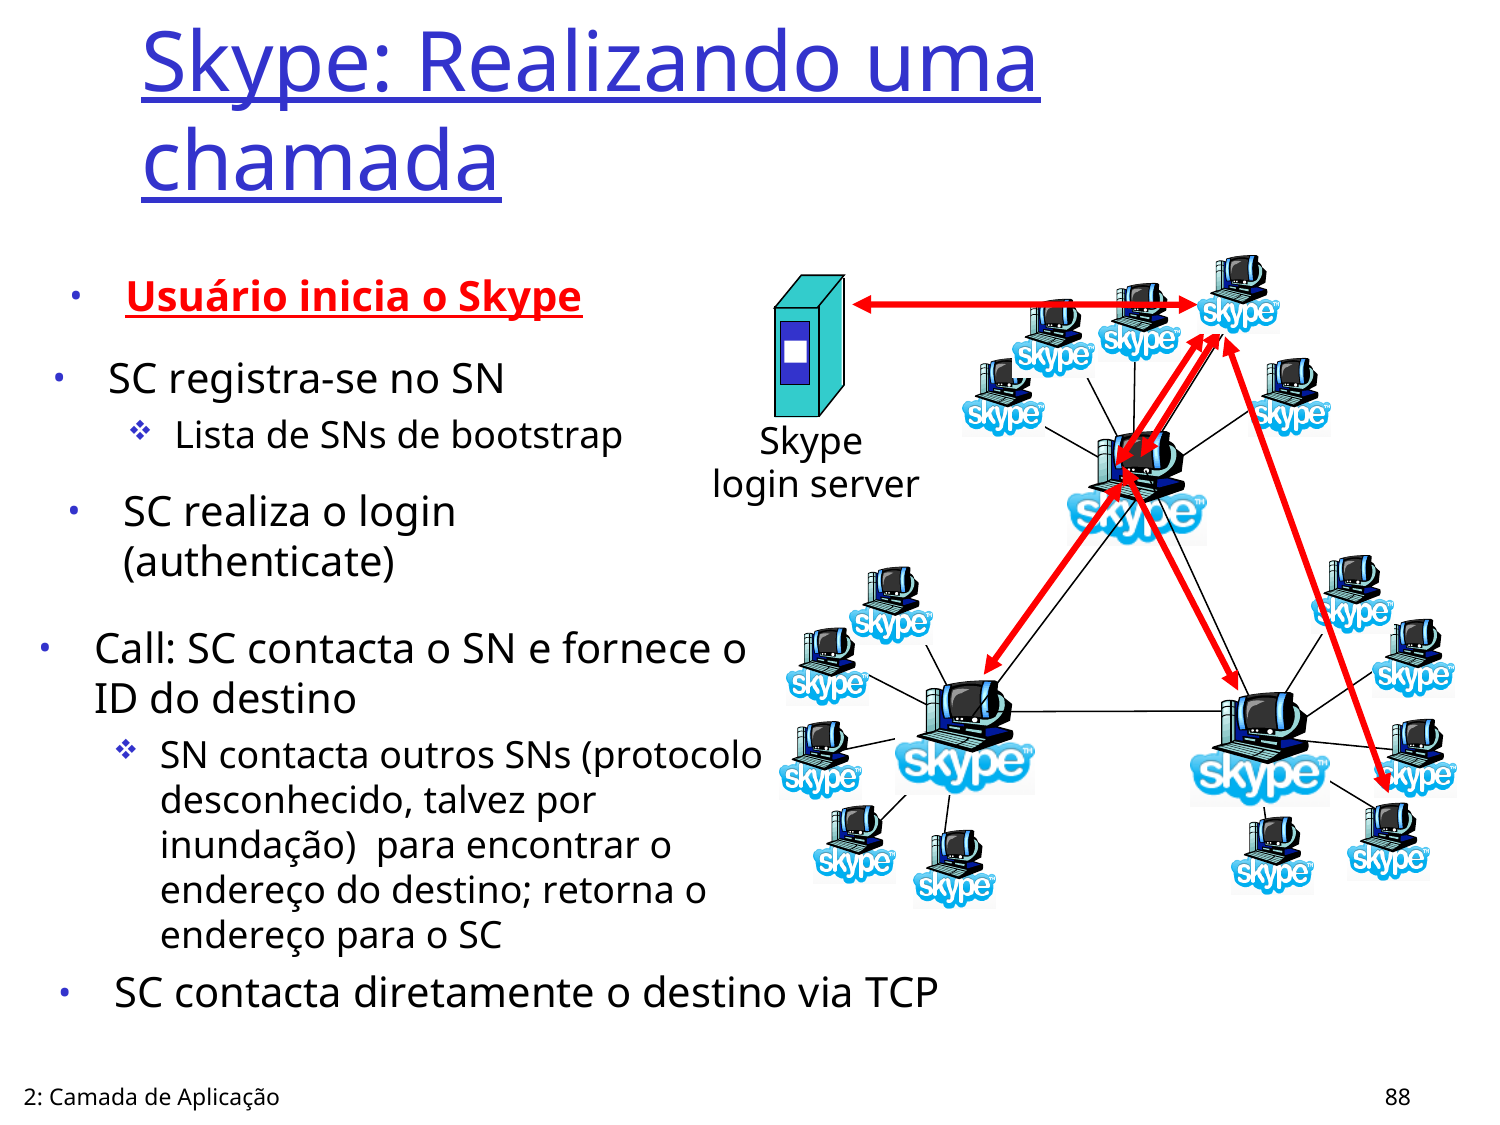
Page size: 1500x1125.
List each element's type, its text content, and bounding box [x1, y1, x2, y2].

text_box SC contacta diretamente o destino via TCP [43, 958, 1132, 1035]
chart [1110, 308, 1169, 333]
text_box Call: SC contacta o SN e fornece o ID do destino SN contacta outros SNs (protocolo desconhecido, talvez por inundação) para encontrar o endereço do destino; retorna o endereço para o SC [23, 613, 798, 1004]
picture [1379, 754, 1457, 798]
picture [1197, 310, 1229, 334]
picture [1012, 334, 1095, 378]
picture [1103, 537, 1159, 546]
title Skype: Realizando uma chamada [126, 0, 1402, 188]
picture [1249, 393, 1331, 437]
picture [813, 841, 896, 884]
chart [1243, 816, 1302, 866]
list Usuário inicia o Skype [54, 262, 676, 339]
picture [1263, 428, 1280, 437]
picture [798, 757, 862, 800]
chart [1386, 718, 1445, 769]
chart [1024, 308, 1083, 349]
picture [1231, 871, 1263, 895]
chart [1384, 618, 1443, 669]
picture [857, 636, 881, 645]
chart [862, 566, 921, 616]
chart [1359, 802, 1418, 853]
chart [1112, 485, 1135, 504]
chart [1261, 357, 1320, 408]
picture [895, 732, 1035, 795]
text_box SC registra-se no SN Lista de SNs de bootstrap [37, 343, 734, 421]
chart [916, 679, 1015, 753]
chart [1088, 430, 1187, 504]
picture [1332, 625, 1343, 634]
picture [1372, 673, 1404, 698]
picture [1190, 744, 1330, 807]
picture [1147, 504, 1167, 527]
picture [1374, 781, 1406, 798]
chart [1323, 554, 1382, 605]
picture [913, 884, 945, 909]
chart [974, 357, 1033, 408]
text_box [774, 275, 845, 418]
picture [813, 860, 845, 884]
text_box SC realiza o login (authenticate) [52, 477, 673, 554]
chart [826, 804, 885, 855]
picture [1231, 852, 1314, 895]
picture [1311, 610, 1327, 634]
chart [926, 829, 985, 880]
picture [1163, 483, 1207, 546]
chart [798, 627, 857, 677]
picture [1077, 518, 1089, 527]
picture [1347, 857, 1379, 881]
picture [798, 697, 818, 706]
picture [1096, 504, 1130, 527]
picture [1372, 654, 1455, 698]
picture [1311, 591, 1319, 611]
picture [1098, 337, 1130, 362]
picture [849, 602, 933, 645]
chart [1211, 691, 1311, 765]
picture [1248, 413, 1257, 437]
picture [1098, 318, 1181, 362]
picture [798, 663, 869, 706]
picture [1197, 291, 1280, 334]
picture [1123, 504, 1142, 536]
picture [1145, 519, 1151, 536]
picture [1012, 353, 1044, 378]
picture [913, 865, 996, 909]
chart [1210, 254, 1269, 305]
picture [1067, 483, 1101, 546]
chart [798, 720, 850, 771]
picture [1347, 838, 1430, 881]
text_box Skype login server [640, 420, 992, 513]
picture [962, 393, 1045, 437]
chart [1110, 282, 1169, 301]
picture [1081, 531, 1107, 546]
picture [1162, 531, 1178, 546]
picture [798, 791, 811, 800]
picture [1325, 591, 1394, 634]
